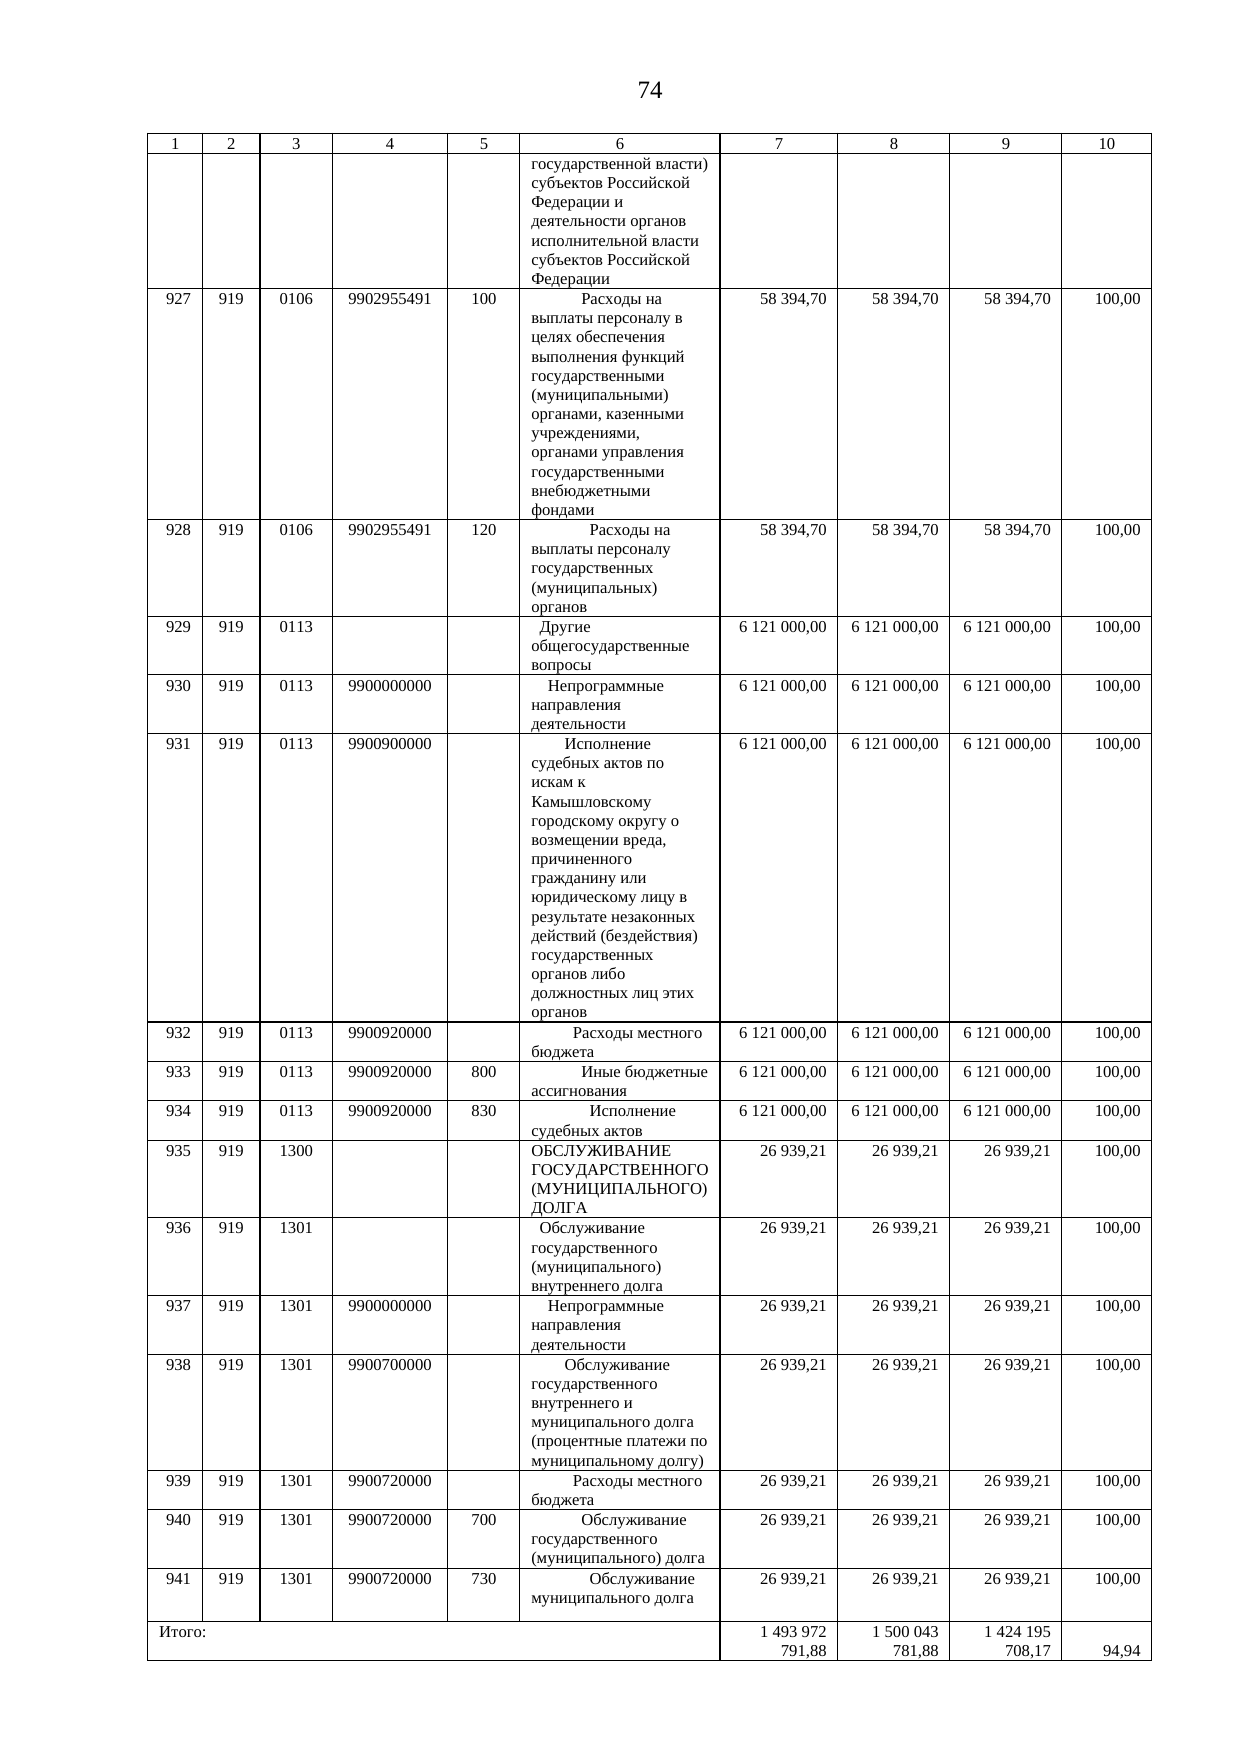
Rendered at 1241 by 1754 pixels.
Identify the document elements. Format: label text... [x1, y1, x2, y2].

table_cell 919 [203, 1355, 259, 1469]
table_cell 919 [203, 617, 259, 674]
table_cell [448, 617, 519, 674]
table_cell 9900920000 [333, 1101, 447, 1139]
table_cell 919 [203, 520, 259, 616]
table_cell 6 121 000,00 [838, 1101, 949, 1139]
table_cell 919 [203, 1101, 259, 1139]
table_cell 9900000000 [333, 675, 447, 733]
table_cell [1062, 154, 1151, 288]
table_cell 26 939,21 [721, 1355, 837, 1469]
table_cell 9902955491 [333, 289, 447, 519]
table_cell 100,00 [1062, 1355, 1151, 1469]
table_cell 9900720000 [333, 1510, 447, 1567]
table_cell 6 121 000,00 [838, 1023, 949, 1061]
table_cell 919 [203, 1296, 259, 1353]
table_cell 6 121 000,00 [950, 1023, 1061, 1061]
table_cell 919 [203, 734, 259, 1021]
table_cell 932 [148, 1023, 202, 1061]
table_cell 1301 [261, 1510, 332, 1567]
table_cell 58 394,70 [950, 289, 1061, 519]
table_cell 0113 [261, 1101, 332, 1139]
table_cell 100,00 [1062, 1510, 1151, 1567]
table_cell 940 [148, 1510, 202, 1567]
table_cell 938 [148, 1355, 202, 1469]
table_cell 931 [148, 734, 202, 1021]
table_cell [148, 154, 202, 288]
table_cell 919 [203, 675, 259, 733]
table_cell 26 939,21 [950, 1471, 1061, 1509]
table_cell 919 [203, 1569, 259, 1621]
table_cell Иные бюджетные ассигнования [520, 1062, 719, 1100]
table_cell 26 939,21 [950, 1355, 1061, 1469]
table_cell 939 [148, 1471, 202, 1509]
table_cell 6 121 000,00 [721, 734, 837, 1021]
table_cell 830 [448, 1101, 519, 1139]
table_cell 6 121 000,00 [838, 734, 949, 1021]
table_cell 6 121 000,00 [721, 1062, 837, 1100]
table_cell Расходы на выплаты персоналу в целях обеспечения выполнения функций государственными (муниципальными) органами, казенными учреждениями, органами управления государственными внебюджетными фондами [520, 289, 719, 519]
table_cell 6 121 000,00 [950, 1062, 1061, 1100]
table_header 4 [333, 134, 447, 153]
table_cell 0106 [261, 520, 332, 616]
table_cell 0113 [261, 1062, 332, 1100]
table_cell 100,00 [1062, 1023, 1151, 1061]
table_cell 0113 [261, 675, 332, 733]
table_cell Другие общегосударственные вопросы [520, 617, 719, 674]
table_cell государственной власти) субъектов Российской Федерации и деятельности органов исполнительной власти субъектов Российской Федерации [520, 154, 719, 288]
table_cell [333, 154, 447, 288]
table_cell 26 939,21 [721, 1296, 837, 1353]
table_cell 0113 [261, 1023, 332, 1061]
table_cell 6 121 000,00 [838, 1062, 949, 1100]
table_cell 0113 [261, 734, 332, 1021]
table_cell 9900720000 [333, 1569, 447, 1621]
table_cell 6 121 000,00 [721, 675, 837, 733]
table_cell 919 [203, 1062, 259, 1100]
table_cell 26 939,21 [950, 1510, 1061, 1567]
table_cell 730 [448, 1569, 519, 1621]
table_cell 6 121 000,00 [721, 1023, 837, 1061]
table_cell 26 939,21 [721, 1218, 837, 1295]
table_cell 937 [148, 1296, 202, 1353]
table_cell [203, 154, 259, 288]
table_cell 100,00 [1062, 1062, 1151, 1100]
table_cell Исполнение судебных актов [520, 1101, 719, 1139]
table_cell 26 939,21 [950, 1569, 1061, 1621]
table_cell Обслуживание государственного (муниципального) внутреннего долга [520, 1218, 719, 1295]
table_cell 58 394,70 [838, 289, 949, 519]
table_cell 800 [448, 1062, 519, 1100]
table_cell 100,00 [1062, 1569, 1151, 1621]
table_cell [448, 1218, 519, 1295]
table_cell 1 500 043 781,88 [838, 1622, 949, 1660]
table_cell 1301 [261, 1569, 332, 1621]
table_cell Расходы на выплаты персоналу государственных (муниципальных) органов [520, 520, 719, 616]
table_cell 0106 [261, 289, 332, 519]
table_cell 6 121 000,00 [838, 617, 949, 674]
table_header 7 [721, 134, 837, 153]
table_cell 1 424 195 708,17 [950, 1622, 1061, 1660]
table_cell Обслуживание государственного (муниципального) долга [520, 1510, 719, 1567]
table_cell Непрограммные направления деятельности [520, 675, 719, 733]
table_cell 6 121 000,00 [950, 675, 1061, 733]
table_cell 927 [148, 289, 202, 519]
table_cell 6 121 000,00 [950, 734, 1061, 1021]
table_cell 100,00 [1062, 1471, 1151, 1509]
table_cell [838, 154, 949, 288]
table_cell 100,00 [1062, 1296, 1151, 1353]
table_cell 100,00 [1062, 734, 1151, 1021]
table_cell 6 121 000,00 [721, 617, 837, 674]
table_cell 58 394,70 [838, 520, 949, 616]
table_cell 58 394,70 [721, 289, 837, 519]
table_cell ОБСЛУЖИВАНИЕ ГОСУДАРСТВЕННОГО (МУНИЦИПАЛЬНОГО) ДОЛГА [520, 1141, 719, 1217]
table_cell 700 [448, 1510, 519, 1567]
table_cell 9900900000 [333, 734, 447, 1021]
table_cell 935 [148, 1141, 202, 1217]
table_cell 26 939,21 [950, 1296, 1061, 1353]
table_cell 26 939,21 [721, 1471, 837, 1509]
table_cell 934 [148, 1101, 202, 1139]
table_cell 100,00 [1062, 675, 1151, 733]
table_cell [448, 1296, 519, 1353]
table_cell [261, 154, 332, 288]
table_cell 26 939,21 [838, 1569, 949, 1621]
table_cell 6 121 000,00 [838, 675, 949, 733]
table_cell [448, 154, 519, 288]
table_cell [448, 1141, 519, 1217]
table_header 9 [950, 134, 1061, 153]
table_cell [333, 617, 447, 674]
table_cell [448, 734, 519, 1021]
table_header 3 [261, 134, 332, 153]
table_cell [950, 154, 1061, 288]
table_cell 9900920000 [333, 1023, 447, 1061]
table_cell Итого: [148, 1622, 719, 1660]
table_cell 94,94 [1062, 1622, 1151, 1660]
table_header 1 [148, 134, 202, 153]
table_cell 929 [148, 617, 202, 674]
table_header 8 [838, 134, 949, 153]
table_cell 936 [148, 1218, 202, 1295]
table_cell [448, 1471, 519, 1509]
table_cell 928 [148, 520, 202, 616]
table_cell 6 121 000,00 [950, 1101, 1061, 1139]
table_cell 919 [203, 1218, 259, 1295]
table_cell 919 [203, 1023, 259, 1061]
table_cell 26 939,21 [721, 1510, 837, 1567]
table_cell 919 [203, 1510, 259, 1567]
table_cell [448, 675, 519, 733]
table_cell 26 939,21 [950, 1218, 1061, 1295]
table_cell 9902955491 [333, 520, 447, 616]
table_header 10 [1062, 134, 1151, 153]
table_header 6 [520, 134, 719, 153]
table_cell Обслуживание государственного внутреннего и муниципального долга (процентные платежи по муниципальному долгу) [520, 1355, 719, 1469]
table_cell 0113 [261, 617, 332, 674]
table_cell 26 939,21 [838, 1141, 949, 1217]
table_cell 58 394,70 [721, 520, 837, 616]
table_header 2 [203, 134, 259, 153]
table_cell Обслуживание муниципального долга [520, 1569, 719, 1621]
table_cell 9900000000 [333, 1296, 447, 1353]
table_cell 120 [448, 520, 519, 616]
table_cell 1301 [261, 1296, 332, 1353]
table_cell 26 939,21 [721, 1569, 837, 1621]
table_cell 919 [203, 289, 259, 519]
table_cell 1301 [261, 1218, 332, 1295]
table_cell 1301 [261, 1355, 332, 1469]
table_cell 1301 [261, 1471, 332, 1509]
table_cell Расходы местного бюджета [520, 1471, 719, 1509]
table_header 5 [448, 134, 519, 153]
table_cell 100,00 [1062, 520, 1151, 616]
table_cell 933 [148, 1062, 202, 1100]
table_cell [448, 1023, 519, 1061]
table_cell 58 394,70 [950, 520, 1061, 616]
table_cell 919 [203, 1141, 259, 1217]
table_cell [448, 1355, 519, 1469]
table_cell 26 939,21 [838, 1296, 949, 1353]
table_cell 100,00 [1062, 1101, 1151, 1139]
table_cell Непрограммные направления деятельности [520, 1296, 719, 1353]
table_cell 919 [203, 1471, 259, 1509]
table_cell 100,00 [1062, 289, 1151, 519]
table_cell 26 939,21 [838, 1218, 949, 1295]
table_cell 1 493 972 791,88 [721, 1622, 837, 1660]
table_cell 26 939,21 [721, 1141, 837, 1217]
table_cell 100 [448, 289, 519, 519]
table_cell Расходы местного бюджета [520, 1023, 719, 1061]
table_cell 1300 [261, 1141, 332, 1217]
table_cell 941 [148, 1569, 202, 1621]
table_cell 26 939,21 [950, 1141, 1061, 1217]
table_cell 26 939,21 [838, 1355, 949, 1469]
table_cell 100,00 [1062, 1141, 1151, 1217]
table_cell 26 939,21 [838, 1510, 949, 1567]
table_cell 6 121 000,00 [950, 617, 1061, 674]
table_cell 100,00 [1062, 617, 1151, 674]
table_cell 930 [148, 675, 202, 733]
table_cell [333, 1141, 447, 1217]
table_cell 9900920000 [333, 1062, 447, 1100]
table_cell [721, 154, 837, 288]
table_cell [333, 1218, 447, 1295]
table_cell Исполнение судебных актов по искам к Камышловскому городскому округу о возмещении вреда, причиненного гражданину или юридическому лицу в результате незаконных действий (бездействия) государственных органов либо должностных лиц этих органов [520, 734, 719, 1021]
table_cell 100,00 [1062, 1218, 1151, 1295]
table_cell 26 939,21 [838, 1471, 949, 1509]
table_cell 6 121 000,00 [721, 1101, 837, 1139]
table_cell 9900720000 [333, 1471, 447, 1509]
table_cell 9900700000 [333, 1355, 447, 1469]
